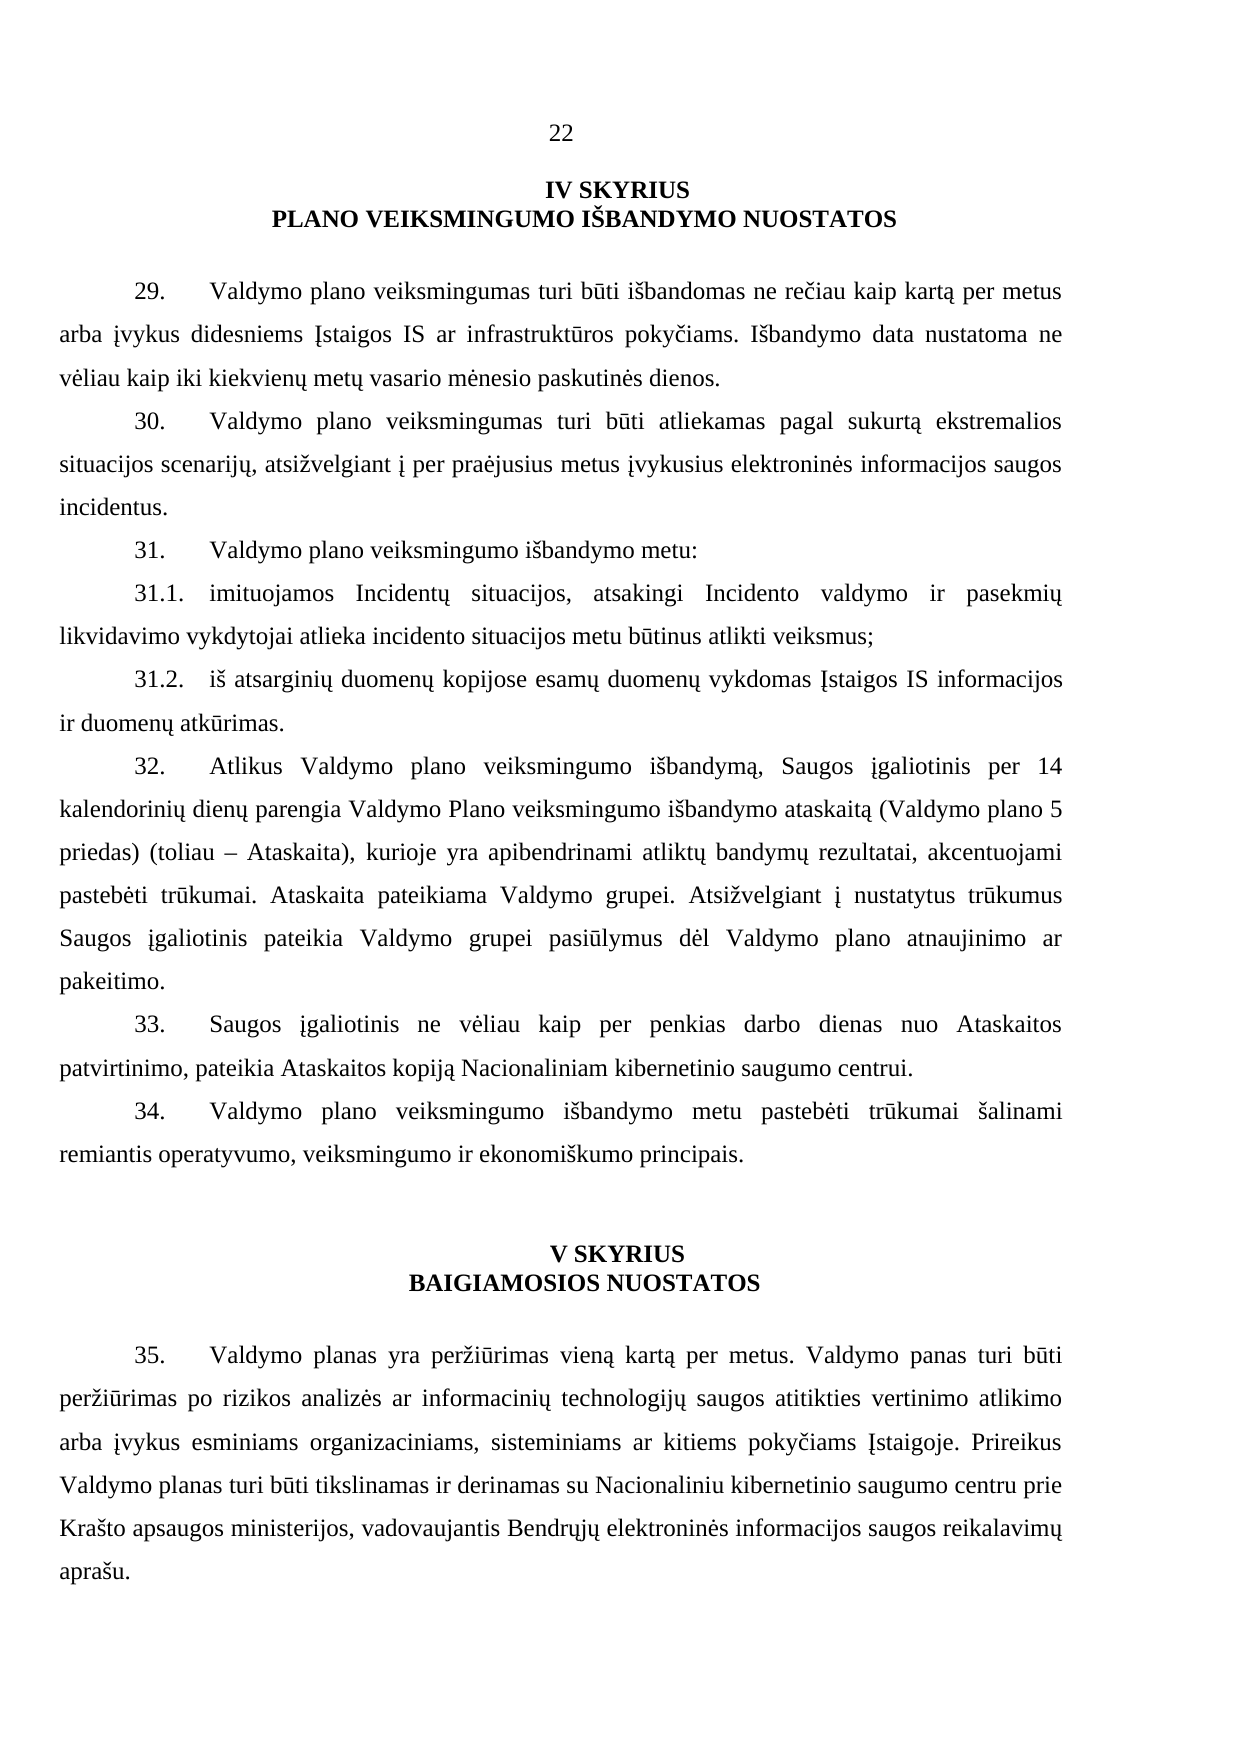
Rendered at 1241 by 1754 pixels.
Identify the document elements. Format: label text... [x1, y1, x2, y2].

text IV SKYRIUS [172, 176, 1063, 204]
text 30. Valdymo plano veiksmingumas turi būti atliekamas pagal sukurtą ekstremalios situacijos scenarijų, atsižvelgiant į per praėjusius metus įvykusius elektroninės informacijos saugos incidentus. [59, 406, 1063, 521]
text V SKYRIUS [172, 1239, 1063, 1268]
text PLANO VEIKSMINGUMO IŠBANDYMO NUOSTATOS [106, 204, 1063, 233]
text 35. Valdymo planas yra peržiūrimas vieną kartą per metus. Valdymo panas turi būti peržiūrimas po rizikos analizės ar informacinių technologijų saugos atitikties vertinimo atlikimo arba įvykus esminiams organizaciniams, sisteminiams ar kitiems pokyčiams Įstaigoje. Prireikus Valdymo planas turi būti tikslinamas ir derinamas su Nacionaliniu kibernetinio saugumo centru prie Krašto apsaugos ministerijos, vadovaujantis Bendrųjų elektroninės informacijos saugos reikalavimų aprašu. [59, 1340, 1063, 1585]
text 31.1. imituojamos Incidentų situacijos, atsakingi Incidento valdymo ir pasekmių likvidavimo vykdytojai atlieka incidento situacijos metu būtinus atlikti veiksmus; [59, 578, 1063, 650]
text 29. Valdymo plano veiksmingumas turi būti išbandomas ne rečiau kaip kartą per metus arba įvykus didesniems Įstaigos IS ar infrastruktūros pokyčiams. Išbandymo data nustatoma ne vėliau kaip iki kiekvienų metų vasario mėnesio paskutinės dienos. [59, 276, 1063, 391]
text 33. Saugos įgaliotinis ne vėliau kaip per penkias darbo dienas nuo Ataskaitos patvirtinimo, pateikia Ataskaitos kopiją Nacionaliniam kibernetinio saugumo centrui. [59, 1009, 1063, 1081]
text 34. Valdymo plano veiksmingumo išbandymo metu pastebėti trūkumai šalinami remiantis operatyvumo, veiksmingumo ir ekonomiškumo principais. [59, 1096, 1063, 1168]
text 31.2. iš atsarginių duomenų kopijose esamų duomenų vykdomas Įstaigos IS informacijos ir duomenų atkūrimas. [59, 664, 1063, 736]
text 31. Valdymo plano veiksmingumo išbandymo metu: [59, 535, 1063, 564]
text 32. Atlikus Valdymo plano veiksmingumo išbandymą, Saugos įgaliotinis per 14 kalendorinių dienų parengia Valdymo Plano veiksmingumo išbandymo ataskaitą (Valdymo plano 5 priedas) (toliau – Ataskaita), kurioje yra apibendrinami atliktų bandymų rezultatai, akcentuojami pastebėti trūkumai. Ataskaita pateikiama Valdymo grupei. Atsižvelgiant į nustatytus trūkumus Saugos įgaliotinis pateikia Valdymo grupei pasiūlymus dėl Valdymo plano atnaujinimo ar pakeitimo. [59, 751, 1063, 995]
text BAIGIAMOSIOS NUOSTATOS [106, 1268, 1063, 1297]
